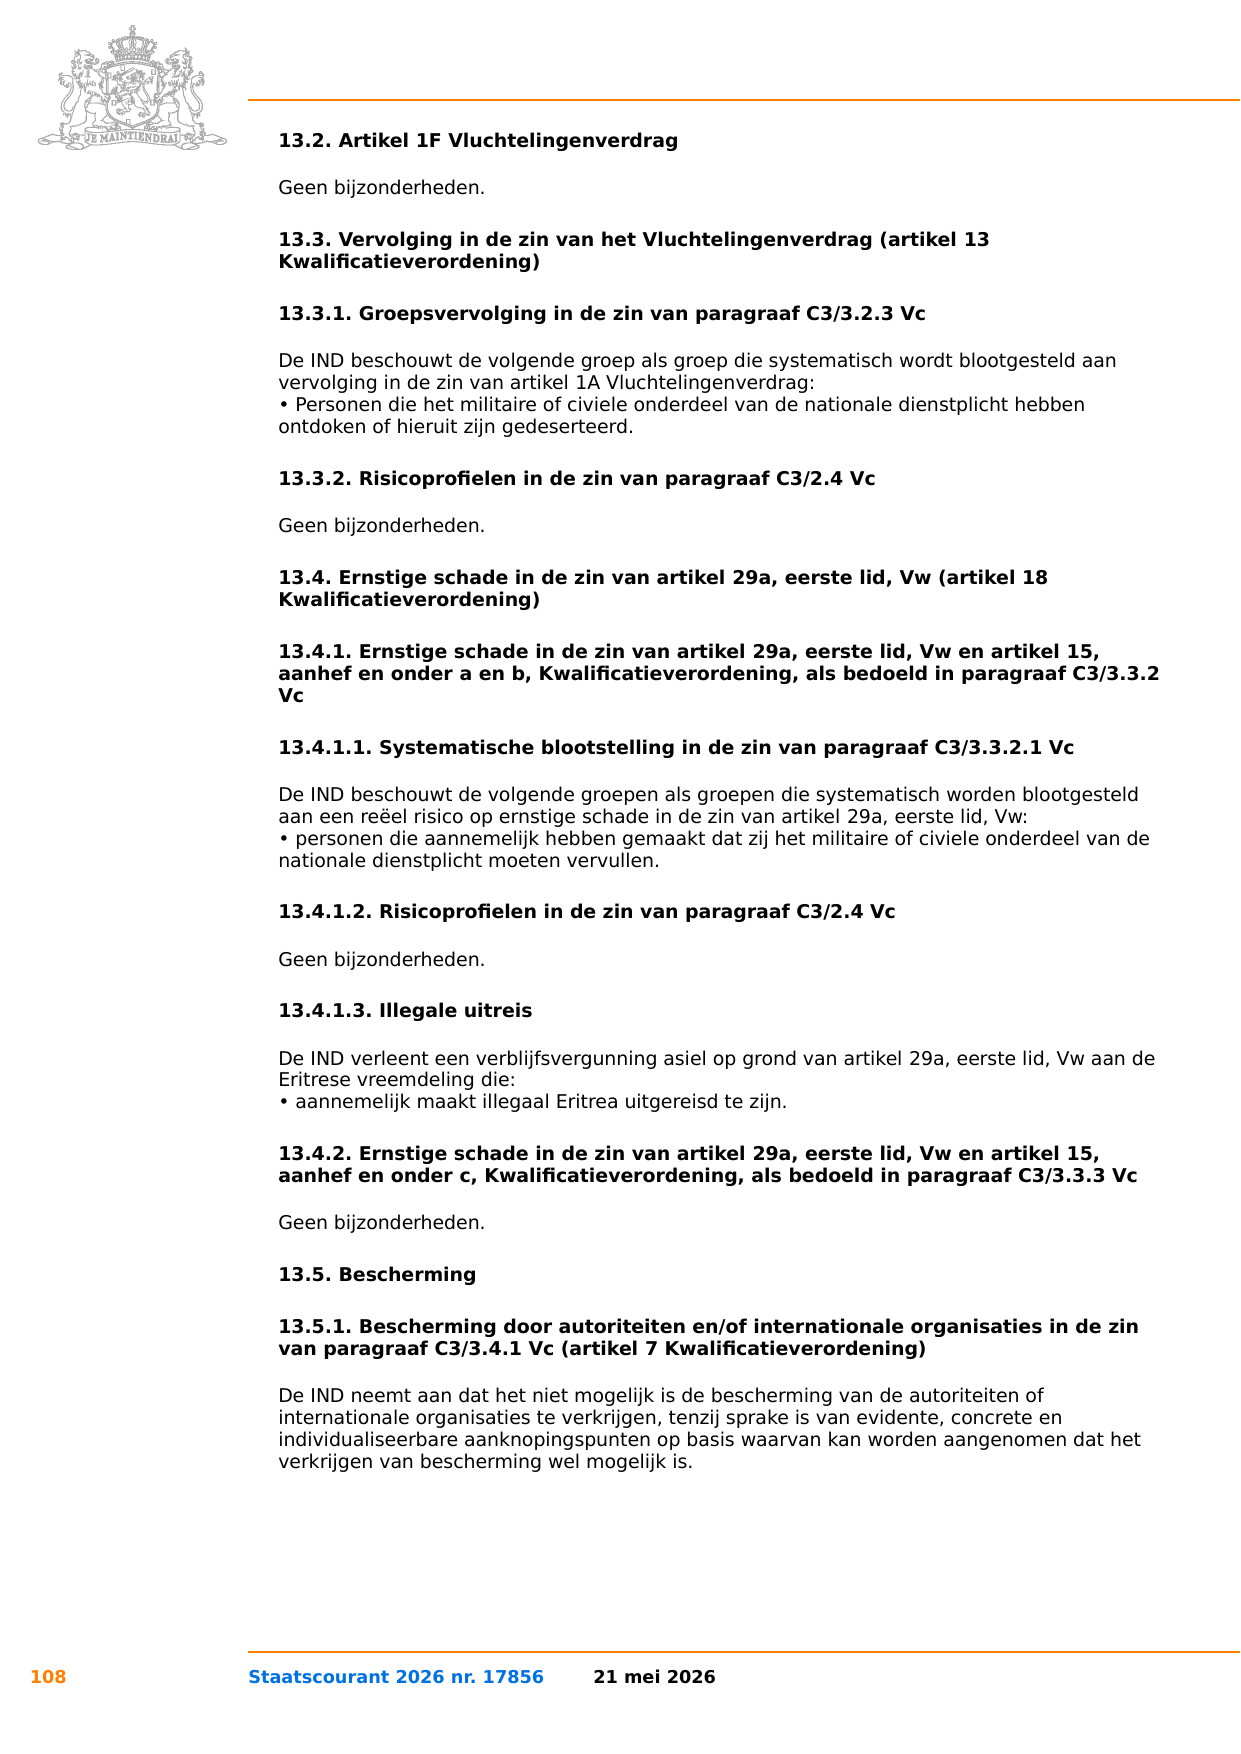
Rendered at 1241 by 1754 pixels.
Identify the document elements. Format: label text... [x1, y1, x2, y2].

subtitle 13.4.2. Ernstige schade in de zin van artikel 29a, eerste lid, Vw en artikel 15, aanhef en onder c, Kwalificatieverordening, als bedoeld in paragraaf C3/3.3.3 Vc [278, 1143, 1163, 1187]
subtitle 13.4.1.3. Illegale uitreis [278, 1000, 1163, 1022]
text De IND verleent een verblijfsvergunning asiel op grond van artikel 29a, eerste lid, Vw aan de Eritrese vreemdeling die: [278, 1047, 1163, 1091]
subtitle 13.5.1. Bescherming door autoriteiten en/of internationale organisaties in de zin van paragraaf C3/3.4.1 Vc (artikel 7 Kwalificatieverordening) [278, 1316, 1163, 1360]
picture [38, 25, 227, 150]
subtitle 13.3.1. Groepsvervolging in de zin van paragraaf C3/3.2.3 Vc [278, 303, 1163, 325]
subtitle 13.2. Artikel 1F Vluchtelingenverdrag [278, 130, 1163, 152]
subtitle 13.4. Ernstige schade in de zin van artikel 29a, eerste lid, Vw (artikel 18 Kwalificatieverordening) [278, 567, 1163, 611]
text De IND beschouwt de volgende groep als groep die systematisch wordt blootgesteld aan vervolging in de zin van artikel 1A Vluchtelingenverdrag: [278, 350, 1163, 394]
subtitle 13.4.1.2. Risicoprofielen in de zin van paragraaf C3/2.4 Vc [278, 901, 1163, 923]
text Geen bijzonderheden. [278, 1212, 1163, 1234]
subtitle 13.3. Vervolging in de zin van het Vluchtelingenverdrag (artikel 13 Kwalificatieverordening) [278, 229, 1163, 273]
subtitle 13.4.1.1. Systematische blootstelling in de zin van paragraaf C3/3.3.2.1 Vc [278, 737, 1163, 758]
text Geen bijzonderheden. [278, 177, 1163, 199]
subtitle 13.3.2. Risicoprofielen in de zin van paragraaf C3/2.4 Vc [278, 468, 1163, 490]
text De IND beschouwt de volgende groepen als groepen die systematisch worden blootgesteld aan een reëel risico op ernstige schade in de zin van artikel 29a, eerste lid, Vw: [278, 783, 1163, 827]
text • Personen die het militaire of civiele onderdeel van de nationale dienstplicht hebben ontdoken of hieruit zijn gedeserteerd. [278, 394, 1163, 438]
text • aannemelijk maakt illegaal Eritrea uitgereisd te zijn. [278, 1091, 1163, 1113]
text • personen die aannemelijk hebben gemaakt dat zij het militaire of civiele onderdeel van de nationale dienstplicht moeten vervullen. [278, 827, 1163, 871]
subtitle 13.4.1. Ernstige schade in de zin van artikel 29a, eerste lid, Vw en artikel 15, aanhef en onder a en b, Kwalificatieverordening, als bedoeld in paragraaf C3/3.3.2 Vc [278, 641, 1163, 707]
text De IND neemt aan dat het niet mogelijk is de bescherming van de autoriteiten of internationale organisaties te verkrijgen, tenzij sprake is van evidente, concrete en individualiseerbare aanknopingspunten op basis waarvan kan worden aangenomen dat het verkrijgen van bescherming wel mogelijk is. [278, 1385, 1163, 1473]
text Geen bijzonderheden. [278, 515, 1163, 537]
text Geen bijzonderheden. [278, 948, 1163, 970]
subtitle 13.5. Bescherming [278, 1264, 1163, 1286]
